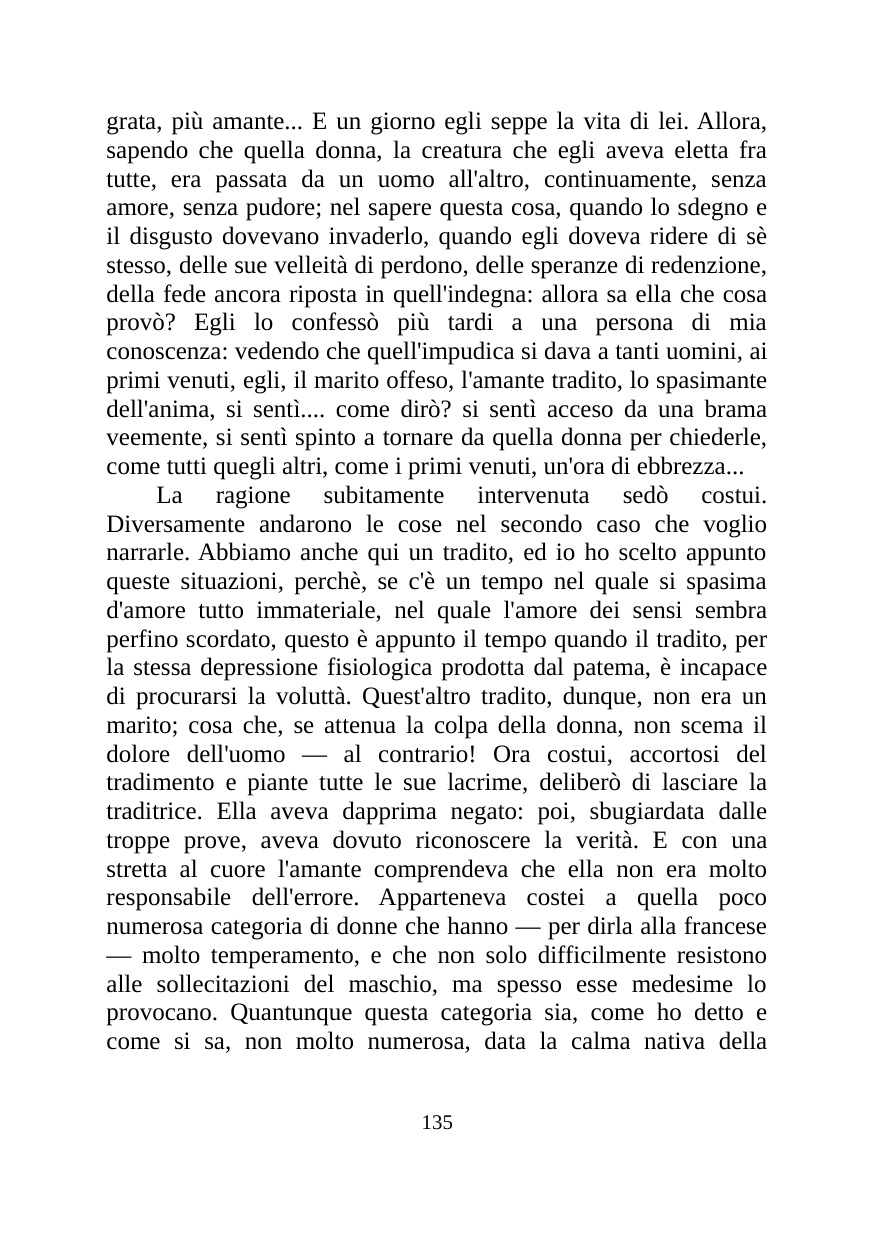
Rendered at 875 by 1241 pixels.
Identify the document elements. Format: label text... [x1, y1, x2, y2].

text grata, più amante... E un giorno egli seppe la vita di lei. Allora, sapendo che quella donna, la creatura che egli aveva eletta fra tutte, era passata da un uomo all'altro, continuamente, senza amore, senza pudore; nel sapere questa cosa, quando lo sdegno e il disgusto dovevano invaderlo, quando egli doveva ridere di sè stesso, delle sue velleità di perdono, delle speranze di redenzione, della fede ancora riposta in quell'indegna: allora sa ella che cosa provò? Egli lo confessò più tardi a una persona di mia conoscenza: vedendo che quell'impudica si dava a tanti uomini, ai primi venuti, egli, il marito offeso, l'amante tradito, lo spasimante dell'anima, si sentì.... come dirò? si sentì acceso da una brama veemente, si sentì spinto a tornare da quella donna per chiederle, come tutti quegli altri, come i primi venuti, un'ora di ebbrezza... [106, 106, 768, 480]
text La ragione subitamente intervenuta sedò costui. Diversamente andarono le cose nel secondo caso che voglio narrarle. Abbiamo anche qui un tradito, ed io ho scelto appunto queste situazioni, perchè, se c'è un tempo nel quale si spasima d'amore tutto immateriale, nel quale l'amore dei sensi sembra perfino scordato, questo è appunto il tempo quando il tradito, per la stessa depressione fisiologica prodotta dal patema, è incapace di procurarsi la voluttà. Quest'altro tradito, dunque, non era un marito; cosa che, se attenua la colpa della donna, non scema il dolore dell'uomo ― al contrario! Ora costui, accortosi del tradimento e piante tutte le sue lacrime, deliberò di lasciare la traditrice. Ella aveva dapprima negato: poi, sbugiardata dalle troppe prove, aveva dovuto riconoscere la verità. E con una stretta al cuore l'amante comprendeva che ella non era molto responsabile dell'errore. Apparteneva costei a quella poco numerosa categoria di donne che hanno ― per dirla alla francese ― molto temperamento, e che non solo difficilmente resistono alle sollecitazioni del maschio, ma spesso esse medesime lo provocano. Quantunque questa categoria sia, come ho detto e come si sa, non molto numerosa, data la calma nativa della [106, 480, 768, 1055]
